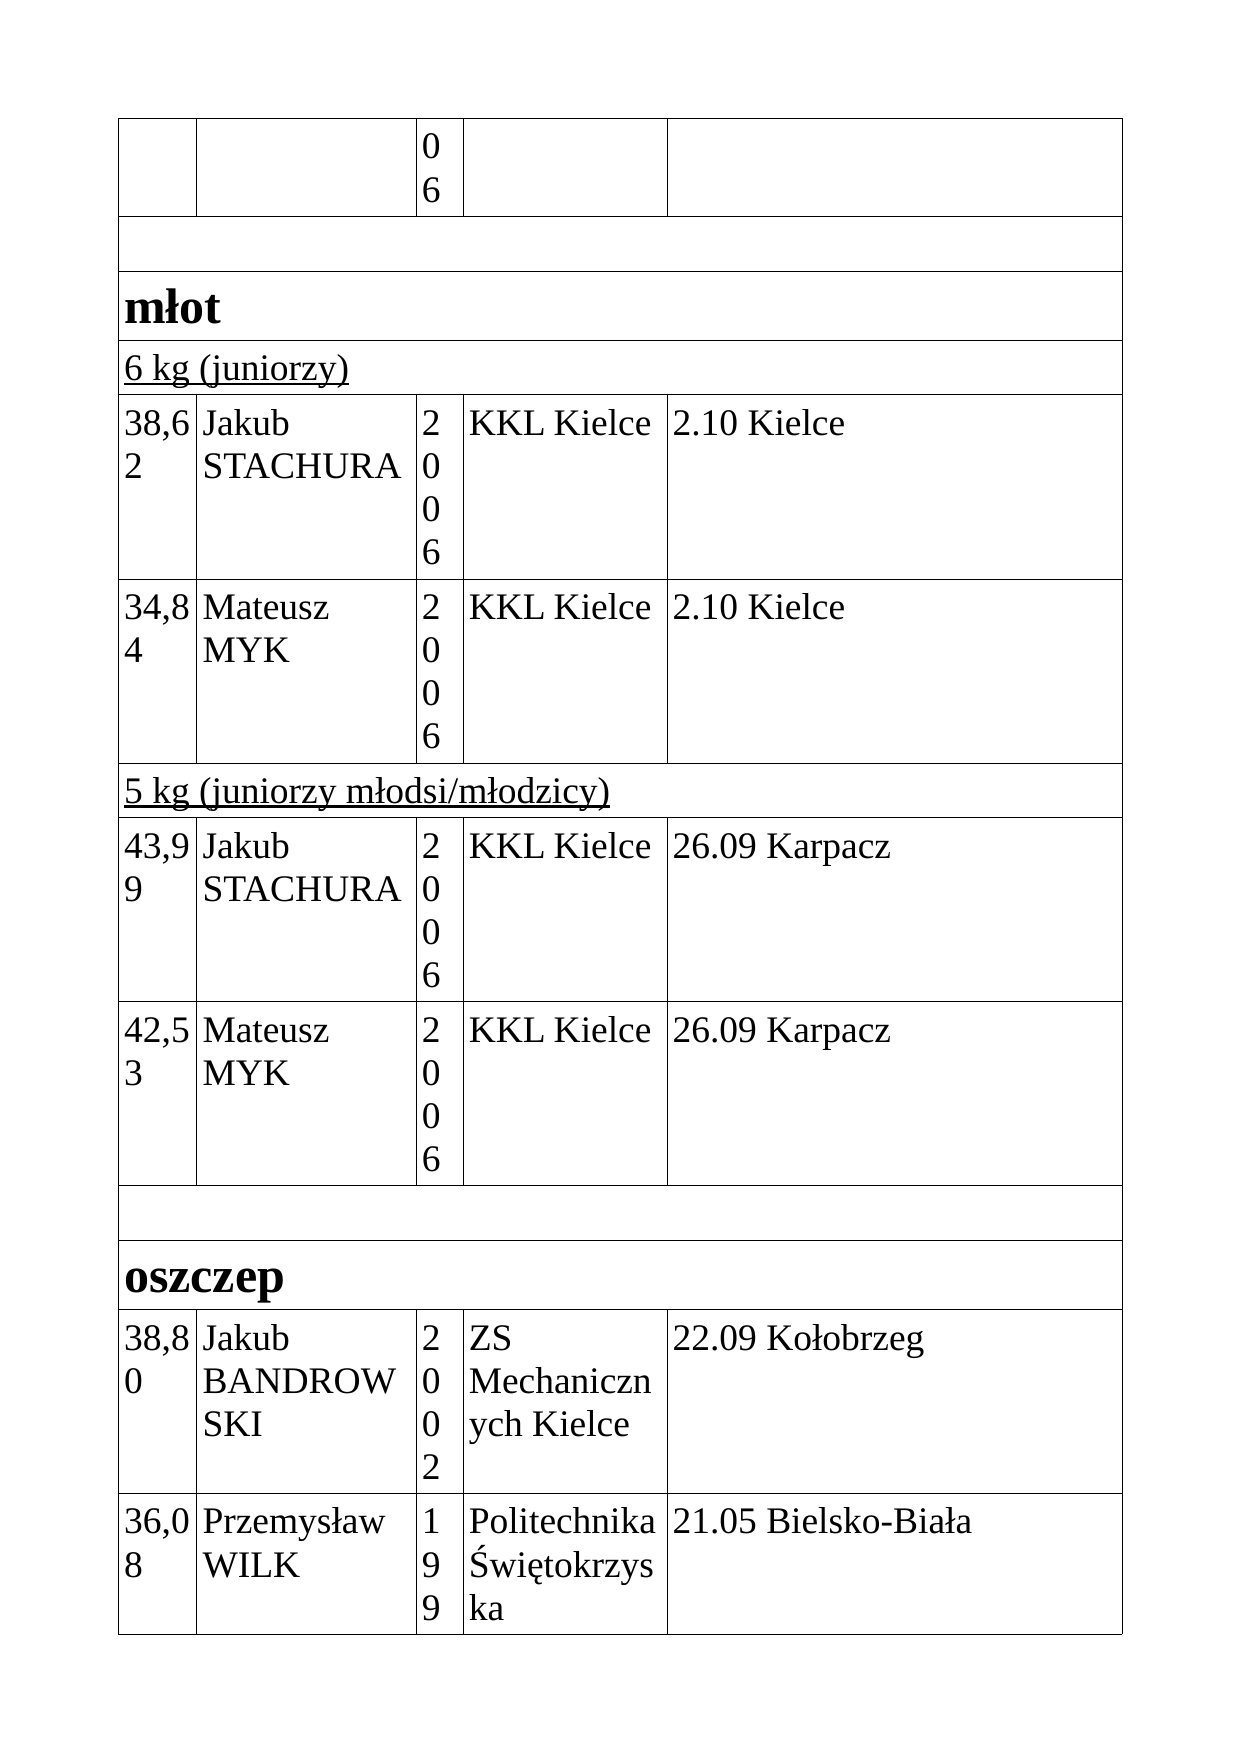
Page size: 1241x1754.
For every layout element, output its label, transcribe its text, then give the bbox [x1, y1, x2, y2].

table_cell 5 kg (juniorzy młodsi/młodzicy) [119, 764, 1122, 817]
table_cell 199 [417, 1494, 463, 1634]
table_cell 2006 [417, 580, 463, 762]
table_cell 26.09 Karpacz [668, 1002, 1122, 1185]
table_cell 6 kg (juniorzy) [119, 341, 1122, 394]
table_cell Jakub STACHURA [197, 395, 416, 578]
table_cell 2002 [417, 1310, 463, 1493]
table_cell 34,84 [119, 580, 196, 762]
table_cell [197, 119, 416, 216]
table_cell 2.10 Kielce [668, 580, 1122, 762]
table_cell Jakub BANDROWSKI [197, 1310, 416, 1493]
table_cell 43,99 [119, 818, 196, 1001]
table_cell Mateusz MYK [197, 1002, 416, 1185]
table_cell 06 [417, 119, 463, 216]
table_cell 2006 [417, 395, 463, 578]
table_cell Przemysław WILK [197, 1494, 416, 1634]
table_cell KKL Kielce [464, 818, 667, 1001]
table_cell 38,80 [119, 1310, 196, 1493]
table_cell [119, 1186, 1122, 1240]
table_cell 2006 [417, 818, 463, 1001]
table_cell 38,62 [119, 395, 196, 578]
table_cell młot [119, 272, 1122, 340]
table_cell 22.09 Kołobrzeg [668, 1310, 1122, 1493]
table_cell Jakub STACHURA [197, 818, 416, 1001]
table_cell [119, 119, 196, 216]
table_cell KKL Kielce [464, 395, 667, 578]
table_cell KKL Kielce [464, 580, 667, 762]
table_cell [668, 119, 1122, 216]
table_cell [119, 217, 1122, 271]
table_cell Mateusz MYK [197, 580, 416, 762]
table_cell 42,53 [119, 1002, 196, 1185]
table_cell KKL Kielce [464, 1002, 667, 1185]
table_cell 36,08 [119, 1494, 196, 1634]
table_cell ZS Mechanicznych Kielce [464, 1310, 667, 1493]
table_cell 2.10 Kielce [668, 395, 1122, 578]
table_cell 26.09 Karpacz [668, 818, 1122, 1001]
table_cell Politechnika Świętokrzyska [464, 1494, 667, 1634]
table_cell 21.05 Bielsko-Biała [668, 1494, 1122, 1634]
table_cell [464, 119, 667, 216]
table_cell oszczep [119, 1241, 1122, 1309]
table_cell 2006 [417, 1002, 463, 1185]
